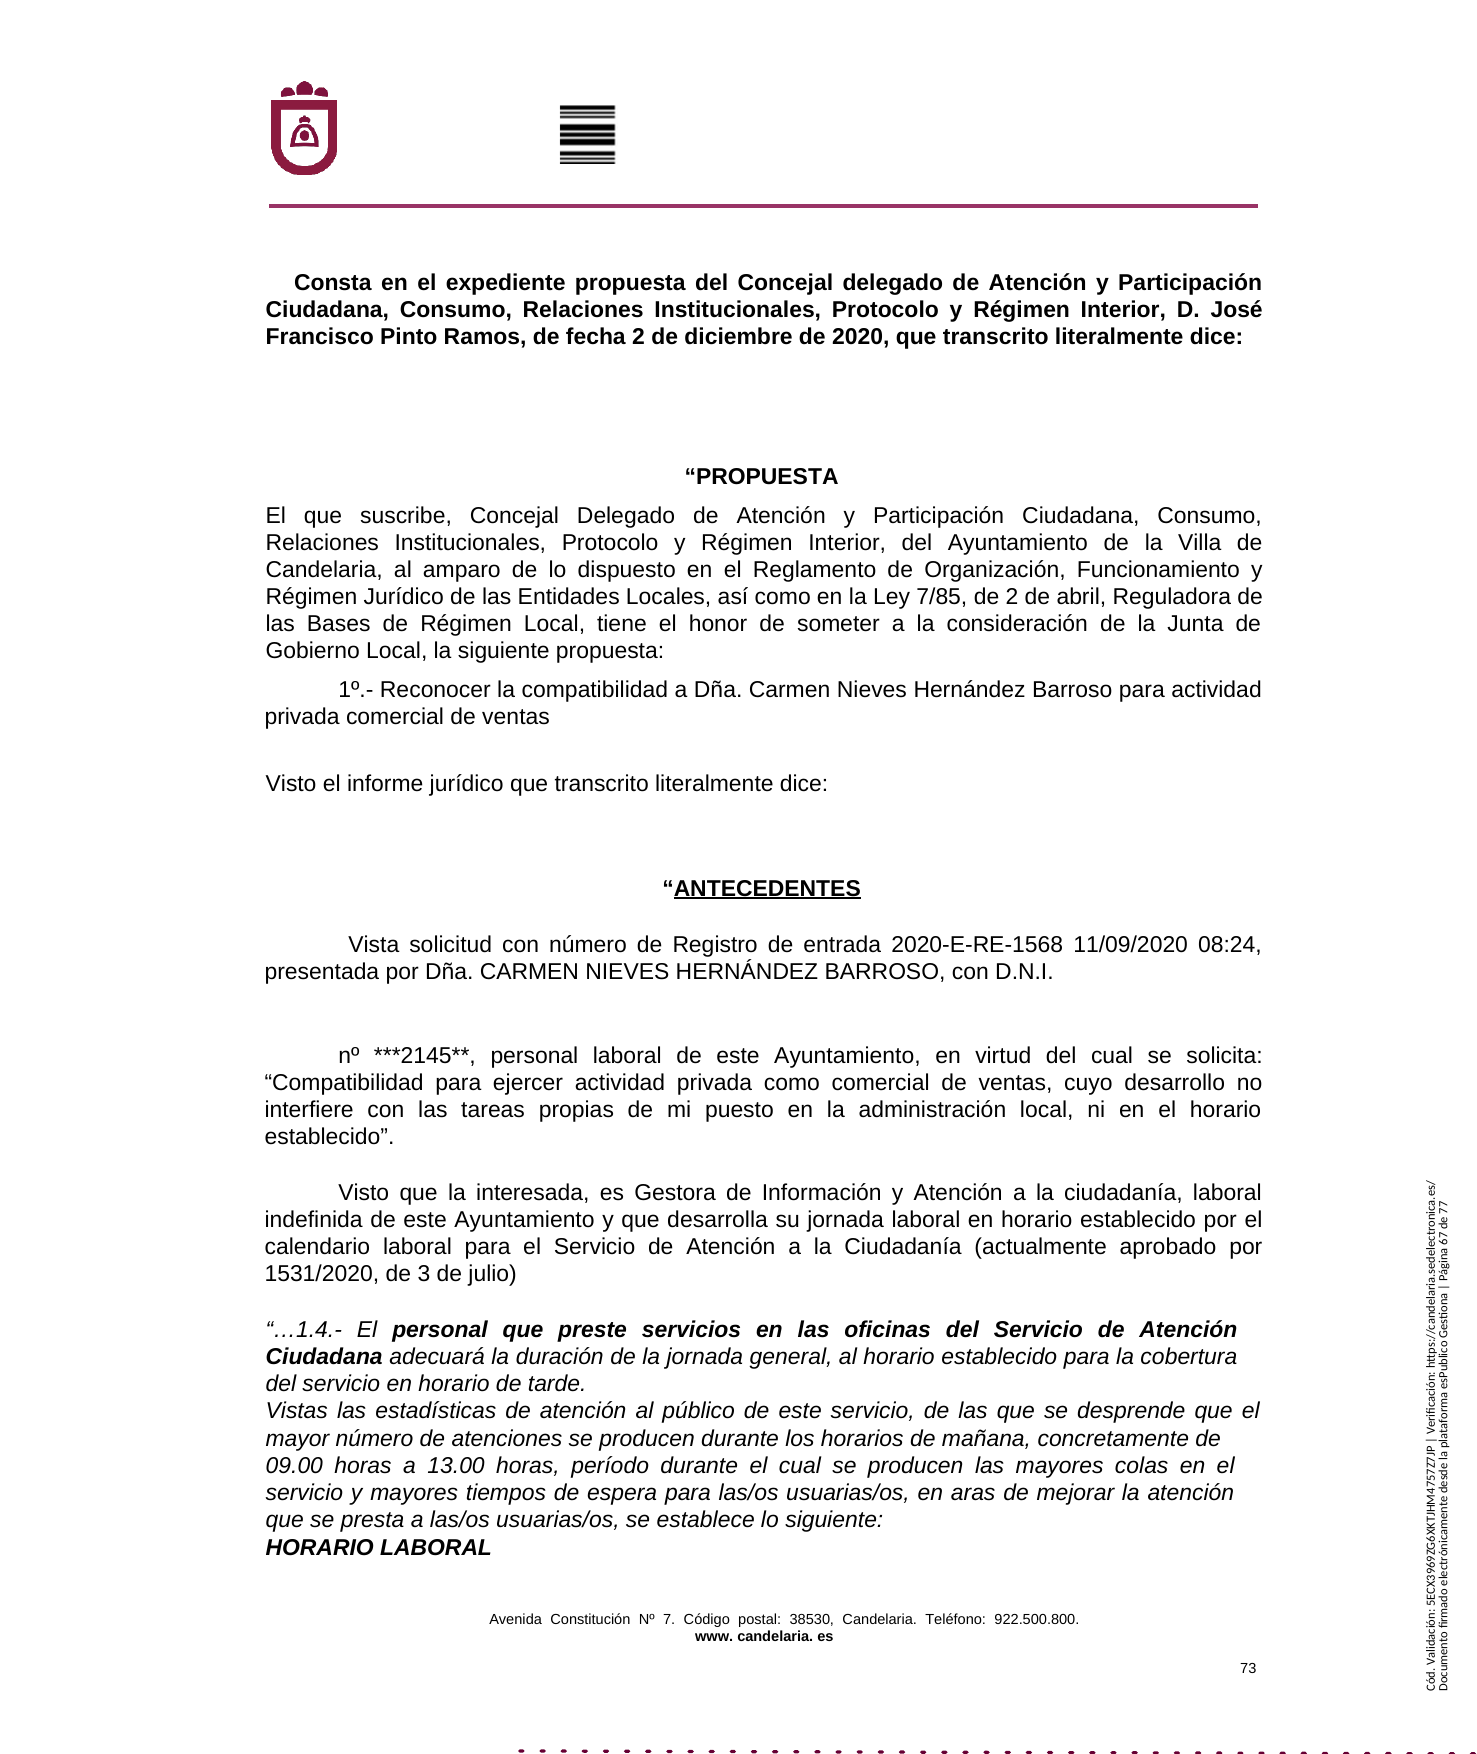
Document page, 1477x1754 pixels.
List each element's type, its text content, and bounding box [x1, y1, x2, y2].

text HORARIO LABORAL [265, 1534, 1264, 1560]
text Visto el informe jurídico que transcrito literalmente dice: [265, 770, 1263, 796]
text Vistas las estadísticas de atención al público de este servicio, de las que se desprende que el mayor número de atenciones se producen durante los horarios de mañana, concretamente de [265, 1397, 1263, 1451]
text Vista solicitud con número de Registro de entrada 2020-E-RE-1568 11/09/2020 08:24, presentada por Dña. CARMEN NIEVES HERNÁNDEZ BARROSO, con D.N.I. [264, 931, 1263, 984]
subtitle “PROPUESTA [252, 463, 1277, 489]
text “…1.4.- El personal que preste servicios en las oficinas del Servicio de Atención Ciudadana adecuará la duración de la jornada general, al horario establecido para la cobertura del servicio en horario de tarde. [265, 1316, 1240, 1396]
text Visto que la interesada, es Gestora de Información y Atención a la ciudadanía, laboral indefinida de este Ayuntamiento y que desarrolla su jornada laboral en horario establecido por el calendario laboral para el Servicio de Atención a la Ciudadanía (actualmente aprobado por 1531/2020, de 3 de julio) [264, 1179, 1263, 1286]
text Consta en el expediente propuesta del Concejal delegado de Atención y Participación Ciudadana, Consumo, Relaciones Institucionales, Protocolo y Régimen Interior, D. José Francisco Pinto Ramos, de fecha 2 de diciembre de 2020, que transcrito literalmente dice: [265, 269, 1264, 349]
subtitle “ANTECEDENTES [252, 874, 1277, 901]
text 09.00 horas a 13.00 horas, período durante el cual se producen las mayores colas en el servicio y mayores tiempos de espera para las/os usuarias/os, en aras de mejorar la atención que se presta a las/os usuarias/os, se establece lo siguiente: [265, 1452, 1238, 1533]
text nº ***2145**, personal laboral de este Ayuntamiento, en virtud del cual se solicita: “Compatibilidad para ejercer actividad privada como comercial de ventas, cuyo desarrollo no interfiere con las tareas propias de mi puesto en la administración local, ni en el horario establecido”. [264, 1042, 1263, 1149]
text 1º.- Reconocer la compatibilidad a Dña. Carmen Nieves Hernández Barroso para actividad privada comercial de ventas [264, 676, 1263, 729]
text El que suscribe, Concejal Delegado de Atención y Participación Ciudadana, Consumo, Relaciones Institucionales, Protocolo y Régimen Interior, del Ayuntamiento de la Villa de Candelaria, al amparo de lo dispuesto en el Reglamento de Organización, Funcionamiento y Régimen Jurídico de las Entidades Locales, así como en la Ley 7/85, de 2 de abril, Reguladora de las Bases de Régimen Local, tiene el honor de someter a la consideración de la Junta de Gobierno Local, la siguiente propuesta: [265, 502, 1263, 664]
